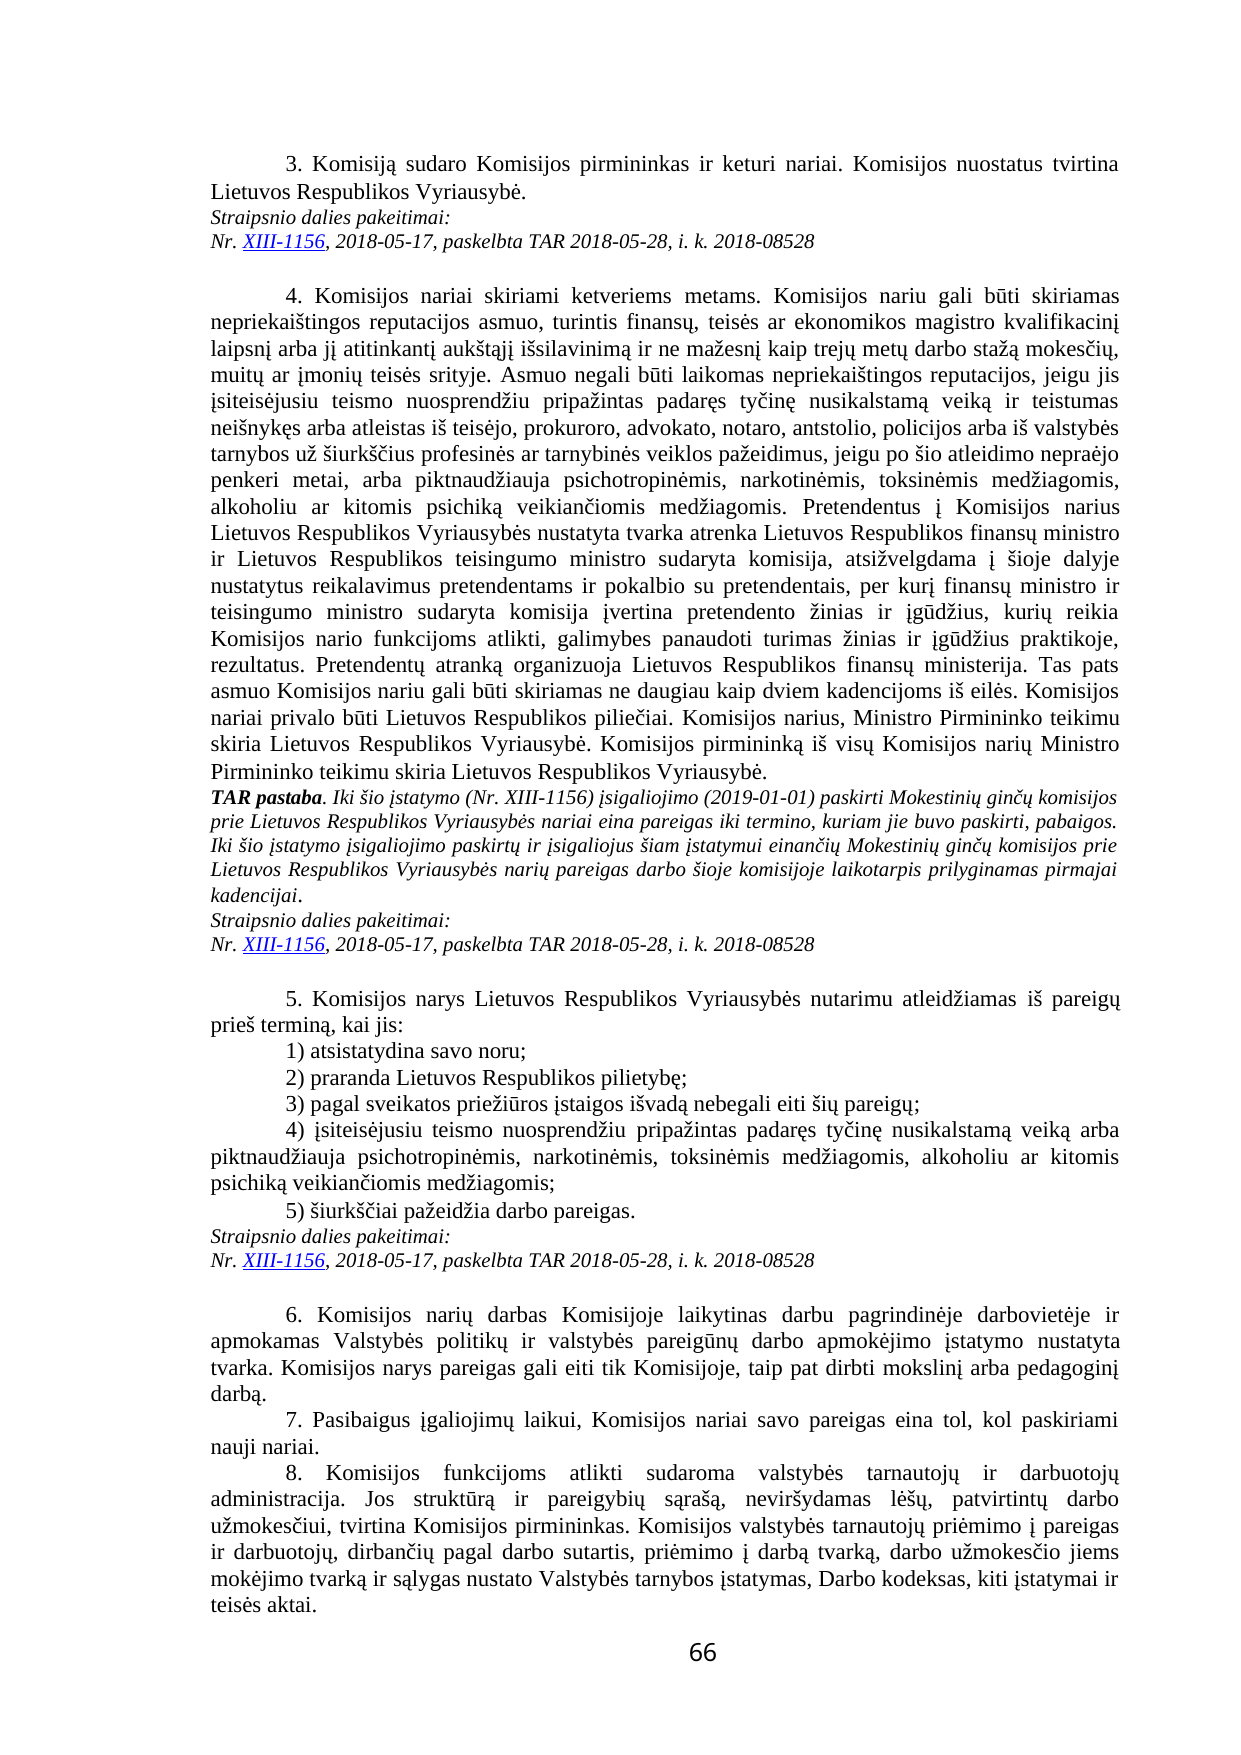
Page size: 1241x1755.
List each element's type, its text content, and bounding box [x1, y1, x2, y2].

text 4. Komisijos nariai skiriami ketveriems metams. Komisijos nariu gali būti skiriamas nepriekaištingos reputacijos asmuo, turintis finansų, teisės ar ekonomikos magistro kvalifikacinį laipsnį arba jį atitinkantį aukštąjį išsilavinimą ir ne mažesnį kaip trejų metų darbo stažą mokesčių, muitų ar įmonių teisės srityje. Asmuo negali būti laikomas nepriekaištingos reputacijos, jeigu jis įsiteisėjusiu teismo nuosprendžiu pripažintas padaręs tyčinę nusikalstamą veiką ir teistumas neišnykęs arba atleistas iš teisėjo, prokuroro, advokato, notaro, antstolio, policijos arba iš valstybės tarnybos už šiurkščius profesinės ar tarnybinės veiklos pažeidimus, jeigu po šio atleidimo nepraėjo penkeri metai, arba piktnaudžiauja psichotropinėmis, narkotinėmis, toksinėmis medžiagomis, alkoholiu ar kitomis psichiką veikiančiomis medžiagomis. Pretendentus į Komisijos narius Lietuvos Respublikos Vyriausybės nustatyta tvarka atrenka Lietuvos Respublikos finansų ministro ir Lietuvos Respublikos teisingumo ministro sudaryta komisija, atsižvelgdama į šioje dalyje nustatytus reikalavimus pretendentams ir pokalbio su pretendentais, per kurį finansų ministro ir teisingumo ministro sudaryta komisija įvertina pretendento žinias ir įgūdžius, kurių reikia Komisijos nario funkcijoms atlikti, galimybes panaudoti turimas žinias ir įgūdžius praktikoje, rezultatus. Pretendentų atranką organizuoja Lietuvos Respublikos finansų ministerija. Tas pats asmuo Komisijos nariu gali būti skiriamas ne daugiau kaip dviem kadencijoms iš eilės. Komisijos nariai privalo būti Lietuvos Respublikos piliečiai. Komisijos narius, Ministro Pirmininko teikimu skiria Lietuvos Respublikos Vyriausybė. Komisijos pirmininką iš visų Komisijos narių Ministro Pirmininko teikimu skiria Lietuvos Respublikos Vyriausybė. [210, 282, 1120, 785]
text 1) atsistatydina savo noru; [210, 1037, 1120, 1064]
text 8. Komisijos funkcijoms atlikti sudaroma valstybės tarnautojų ir darbuotojų administracija. Jos struktūrą ir pareigybių sąrašą, neviršydamas lėšų, patvirtintų darbo užmokesčiui, tvirtina Komisijos pirmininkas. Komisijos valstybės tarnautojų priėmimo į pareigas ir darbuotojų, dirbančių pagal darbo sutartis, priėmimo į darbą tvarką, darbo užmokesčio jiems mokėjimo tvarką ir sąlygas nustato Valstybės tarnybos įstatymas, Darbo kodeksas, kiti įstatymai ir teisės aktai. [210, 1459, 1120, 1617]
text 5) šiurkščiai pažeidžia darbo pareigas. [210, 1195, 1120, 1224]
text 5. Komisijos narys Lietuvos Respublikos Vyriausybės nutarimu atleidžiamas iš pareigų prieš terminą, kai jis: [210, 984, 1120, 1037]
text Straipsnio dalies pakeitimai: [210, 205, 1120, 229]
text Nr. XIII-1156, 2018-05-17, paskelbta TAR 2018-05-28, i. k. 2018-08528 [210, 932, 1120, 956]
text Straipsnio dalies pakeitimai: [210, 1224, 1120, 1248]
text 3) pagal sveikatos priežiūros įstaigos išvadą nebegali eiti šių pareigų; [210, 1090, 1120, 1116]
text Straipsnio dalies pakeitimai: [210, 908, 1120, 932]
text 6. Komisijos narių darbas Komisijoje laikytinas darbu pagrindinėje darbovietėje ir apmokamas Valstybės politikų ir valstybės pareigūnų darbo apmokėjimo įstatymo nustatyta tvarka. Komisijos narys pareigas gali eiti tik Komisijoje, taip pat dirbti mokslinį arba pedagoginį darbą. [210, 1301, 1120, 1406]
text 4) įsiteisėjusiu teismo nuosprendžiu pripažintas padaręs tyčinę nusikalstamą veiką arba piktnaudžiauja psichotropinėmis, narkotinėmis, toksinėmis medžiagomis, alkoholiu ar kitomis psichiką veikiančiomis medžiagomis; [210, 1116, 1120, 1195]
text 2) praranda Lietuvos Respublikos pilietybę; [210, 1064, 1120, 1090]
text 7. Pasibaigus įgaliojimų laikui, Komisijos nariai savo pareigas eina tol, kol paskiriami nauji nariai. [210, 1406, 1120, 1459]
text Nr. XIII-1156, 2018-05-17, paskelbta TAR 2018-05-28, i. k. 2018-08528 [210, 229, 1120, 253]
text 3. Komisiją sudaro Komisijos pirmininkas ir keturi nariai. Komisijos nuostatus tvirtina Lietuvos Respublikos Vyriausybė. [210, 150, 1120, 205]
text Nr. XIII-1156, 2018-05-17, paskelbta TAR 2018-05-28, i. k. 2018-08528 [210, 1248, 1120, 1272]
text TAR pastaba. Iki šio įstatymo (Nr. XIII-1156) įsigaliojimo (2019-01-01) paskirti Mokestinių ginčų komisijos prie Lietuvos Respublikos Vyriausybės nariai eina pareigas iki termino, kuriam jie buvo paskirti, pabaigos. Iki šio įstatymo įsigaliojimo paskirtų ir įsigaliojus šiam įstatymui einančių Mokestinių ginčų komisijos prie Lietuvos Respublikos Vyriausybės narių pareigas darbo šioje komisijoje laikotarpis prilyginamas pirmajai kadencijai. [210, 785, 1120, 908]
